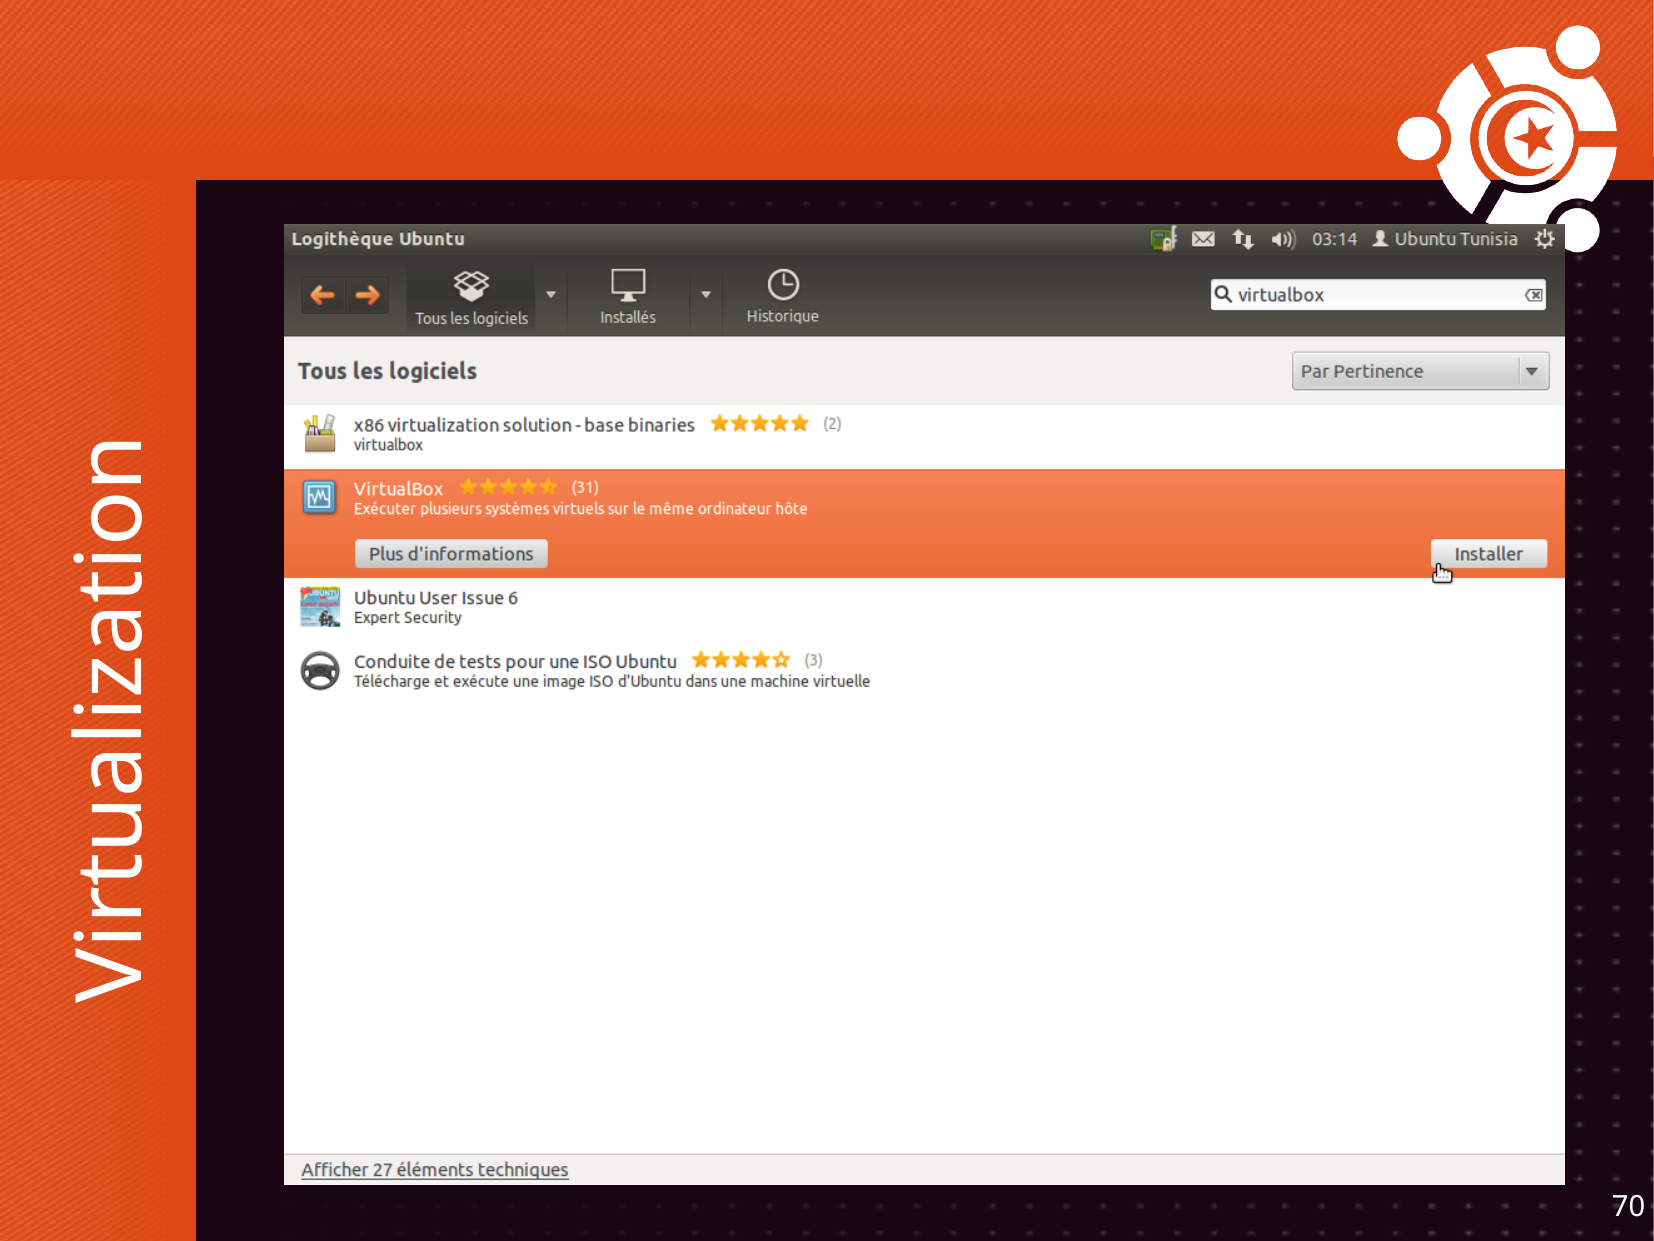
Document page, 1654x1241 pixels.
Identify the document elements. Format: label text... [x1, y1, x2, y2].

picture [0, 0, 1654, 1241]
title Virtualization [17, 210, 196, 1229]
